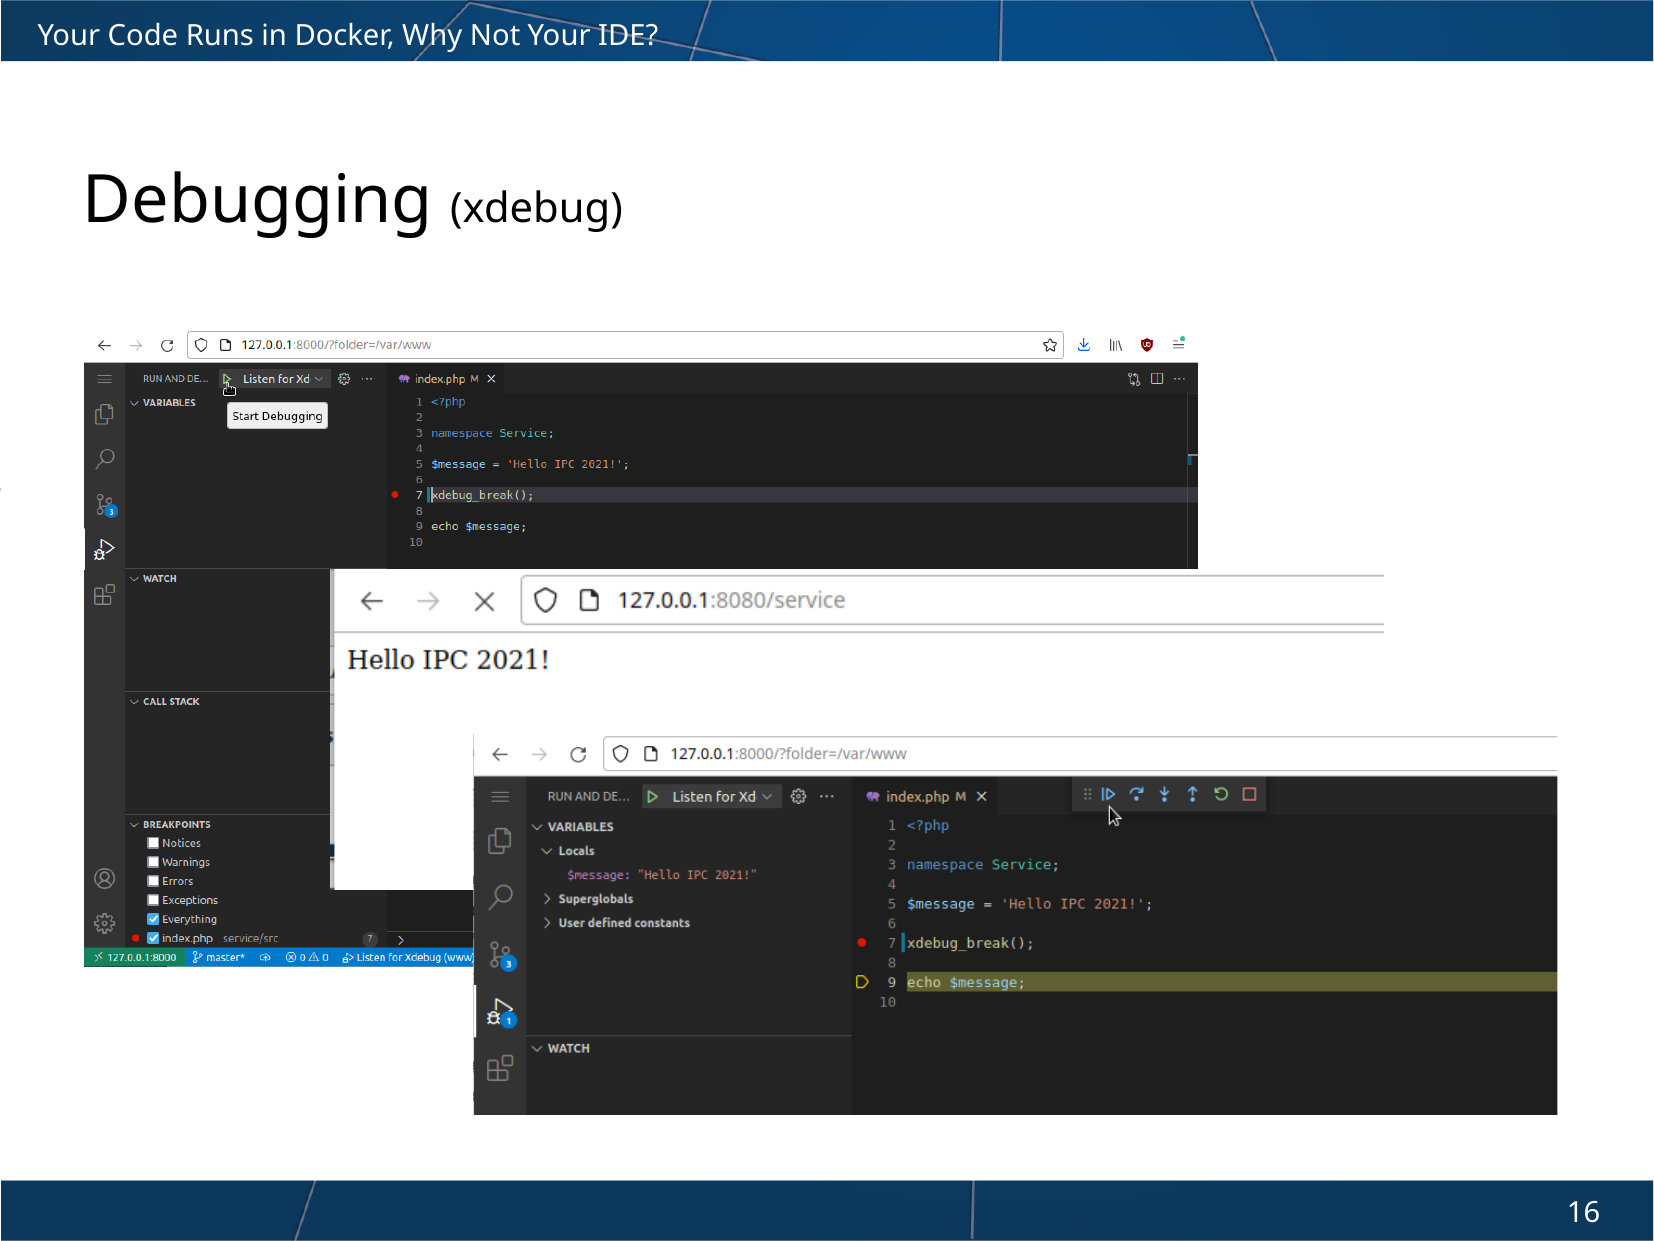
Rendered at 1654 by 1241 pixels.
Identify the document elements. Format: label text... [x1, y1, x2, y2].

picture [0, 0, 1654, 1241]
title Debugging (xdebug) [82, 99, 1571, 293]
